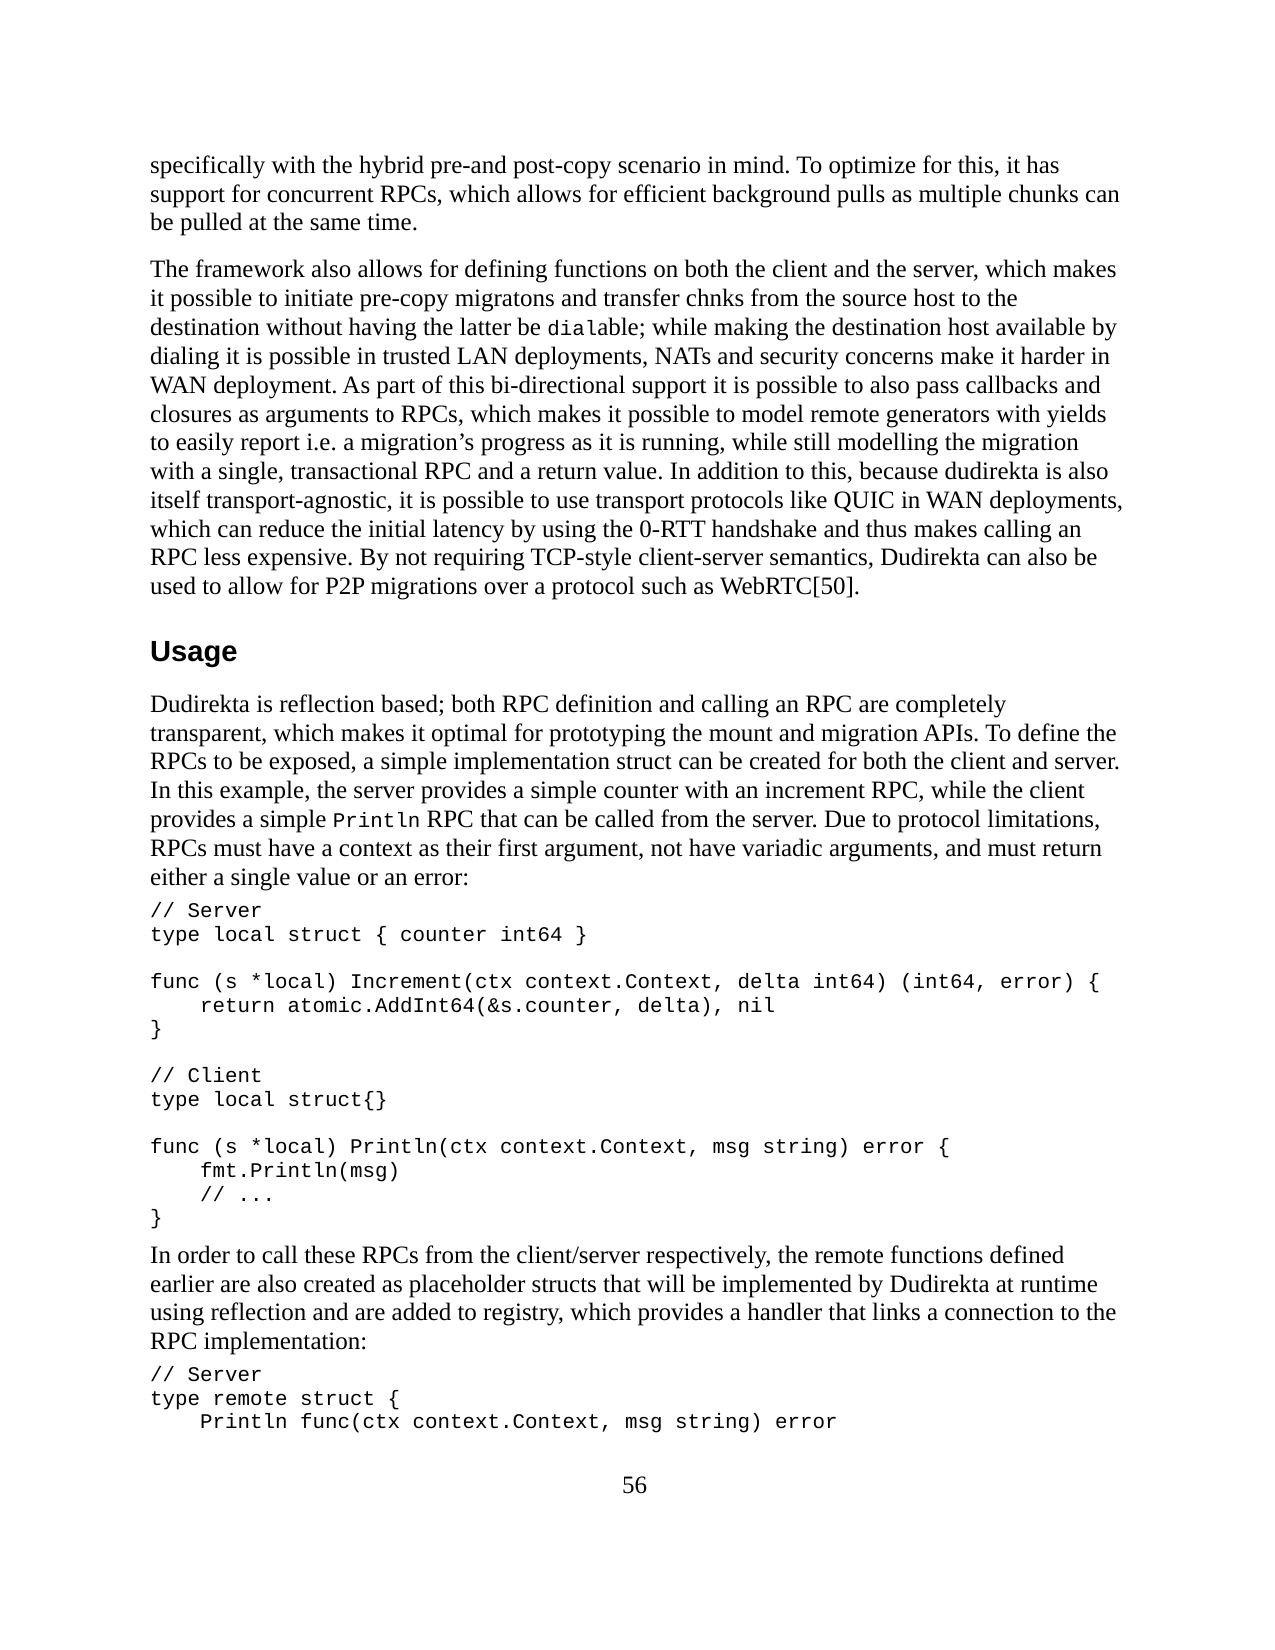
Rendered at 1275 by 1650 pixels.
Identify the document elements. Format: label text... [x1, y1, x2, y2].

text func (s *local) Println(ctx context.Context, msg string) error { [150, 1136, 1125, 1160]
text } [150, 1018, 1125, 1042]
text return atomic.AddInt64(&s.counter, delta), nil [150, 994, 1125, 1018]
subtitle Usage [150, 634, 1125, 667]
text The framework also allows for defining functions on both the client and the server, which makes it possible to initiate pre-copy migratons and transfer chnks from the source host to the destination without having the latter be dialable; while making the destination host available by dialing it is possible in trusted LAN deployments, NATs and security concerns make it harder in WAN deployment. As part of this bi-directional support it is possible to also pass callbacks and closures as arguments to RPCs, which makes it possible to model remote generators with yields to easily report i.e. a migration’s progress as it is running, while still modelling the migration with a single, transactional RPC and a return value. In addition to this, because dudirekta is also itself transport-agnostic, it is possible to use transport protocols like QUIC in WAN deployments, which can reduce the initial latency by using the 0-RTT handshake and thus makes calling an RPC less expensive. By not requiring TCP-style client-server semantics, Dudirekta can also be used to allow for P2P migrations over a protocol such as WebRTC[50]. [150, 254, 1125, 600]
text Println func(ctx context.Context, msg string) error [150, 1411, 1125, 1435]
text } [150, 1207, 1125, 1231]
text // Server [150, 1364, 1125, 1388]
text Dudirekta is reflection based; both RPC definition and calling an RPC are completely transparent, which makes it optimal for prototyping the mount and migration APIs. To define the RPCs to be exposed, a simple implementation struct can be created for both the client and server. In this example, the server provides a simple counter with an increment RPC, while the client provides a simple Println RPC that can be called from the server. Due to protocol limitations, RPCs must have a context as their first argument, not have variadic arguments, and must return either a single value or an error: [150, 689, 1125, 891]
text type local struct { counter int64 } [150, 924, 1125, 947]
text // ... [150, 1184, 1125, 1207]
text specifically with the hybrid pre-and post-copy scenario in mind. To optimize for this, it has support for concurrent RPCs, which allows for efficient background pulls as multiple chunks can be pulled at the same time. [150, 150, 1125, 236]
text func (s *local) Increment(ctx context.Context, delta int64) (int64, error) { [150, 971, 1125, 994]
text // Client [150, 1066, 1125, 1089]
text type local struct{} [150, 1089, 1125, 1113]
text // Server [150, 900, 1125, 924]
text fmt.Println(msg) [150, 1160, 1125, 1184]
text In order to call these RPCs from the client/server respectively, the remote functions defined earlier are also created as placeholder structs that will be implemented by Dudirekta at runtime using reflection and are added to registry, which provides a handler that links a connection to the RPC implementation: [150, 1240, 1125, 1355]
text type remote struct { [150, 1388, 1125, 1411]
